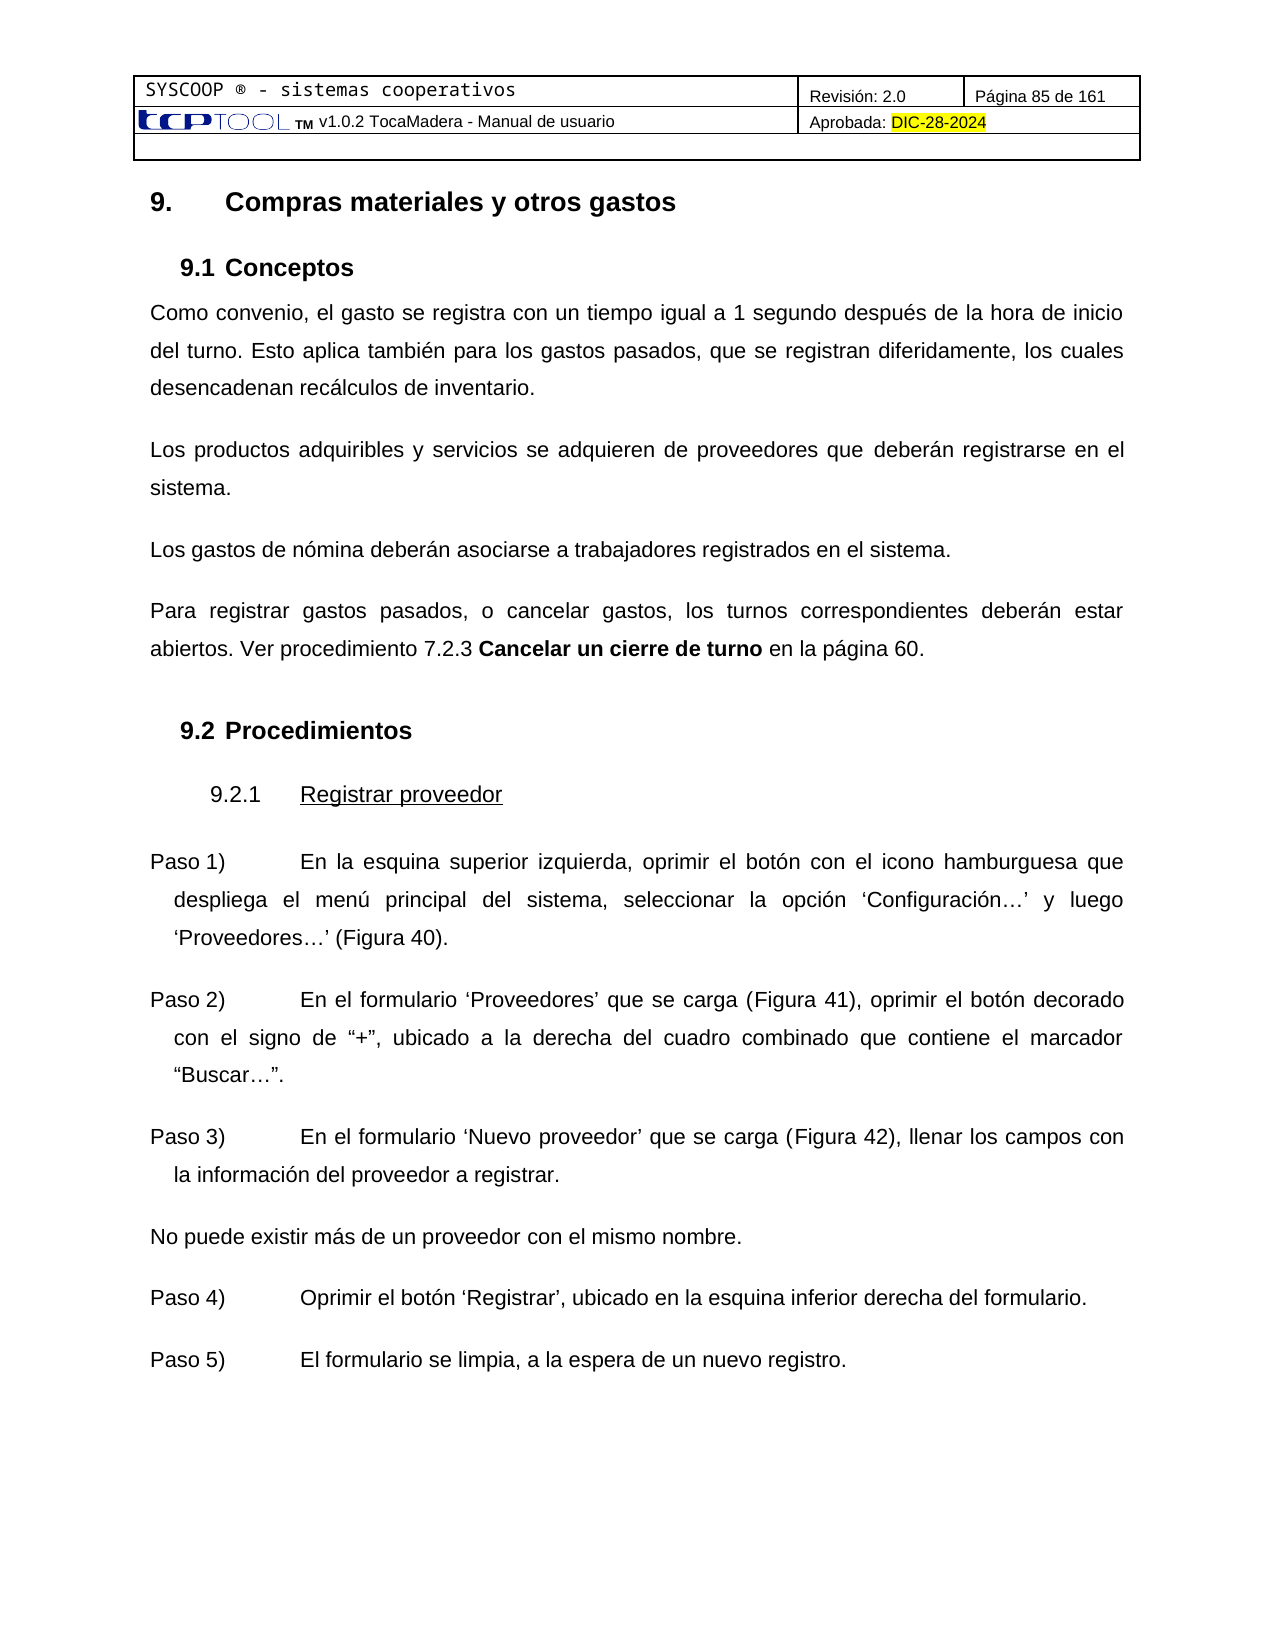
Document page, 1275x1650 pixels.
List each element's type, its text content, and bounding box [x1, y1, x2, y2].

list El formulario se limpia, a la espera de un nuevo registro. [150, 1347, 1125, 1372]
list En el formulario ‘Nuevo proveedor’ que se carga (Figura 42), llenar los campos con la información del proveedor a registrar. [150, 1124, 1125, 1187]
subtitle Conceptos [180, 253, 1125, 282]
list En el formulario ‘Proveedores’ que se carga (Figura 41), oprimir el botón decorado con el signo de “+”, ubicado a la derecha del cuadro combinado que contiene el marcador “Buscar…”. [150, 987, 1125, 1087]
text Para registrar gastos pasados, o cancelar gastos, los turnos correspondientes deberán estar abiertos. Ver procedimiento 7.2.3 Cancelar un cierre de turno en la página 60. [150, 598, 1125, 661]
subtitle Registrar proveedor [210, 781, 1125, 807]
text Como convenio, el gasto se registra con un tiempo igual a 1 segundo después de la hora de inicio del turno. Esto aplica también para los gastos pasados, que se registran diferidamente, los cuales desencadenan recálculos de inventario. [150, 300, 1125, 401]
picture [138, 110, 290, 130]
text Los gastos de nómina deberán asociarse a trabajadores registrados en el sistema. [150, 537, 1125, 562]
text Los productos adquiribles y servicios se adquieren de proveedores que deberán registrarse en el sistema. [150, 437, 1125, 500]
list En la esquina superior izquierda, oprimir el botón con el icono hamburguesa que despliega el menú principal del sistema, seleccionar la opción ‘Configuración…’ y luego ‘Proveedores…’ (Figura 40). [150, 849, 1125, 950]
text No puede existir más de un proveedor con el mismo nombre. [150, 1223, 1125, 1249]
subtitle Compras materiales y otros gastos [150, 186, 1125, 217]
list Oprimir el botón ‘Registrar’, ubicado en la esquina inferior derecha del formulario. [150, 1285, 1125, 1311]
subtitle Procedimientos [180, 716, 1125, 745]
